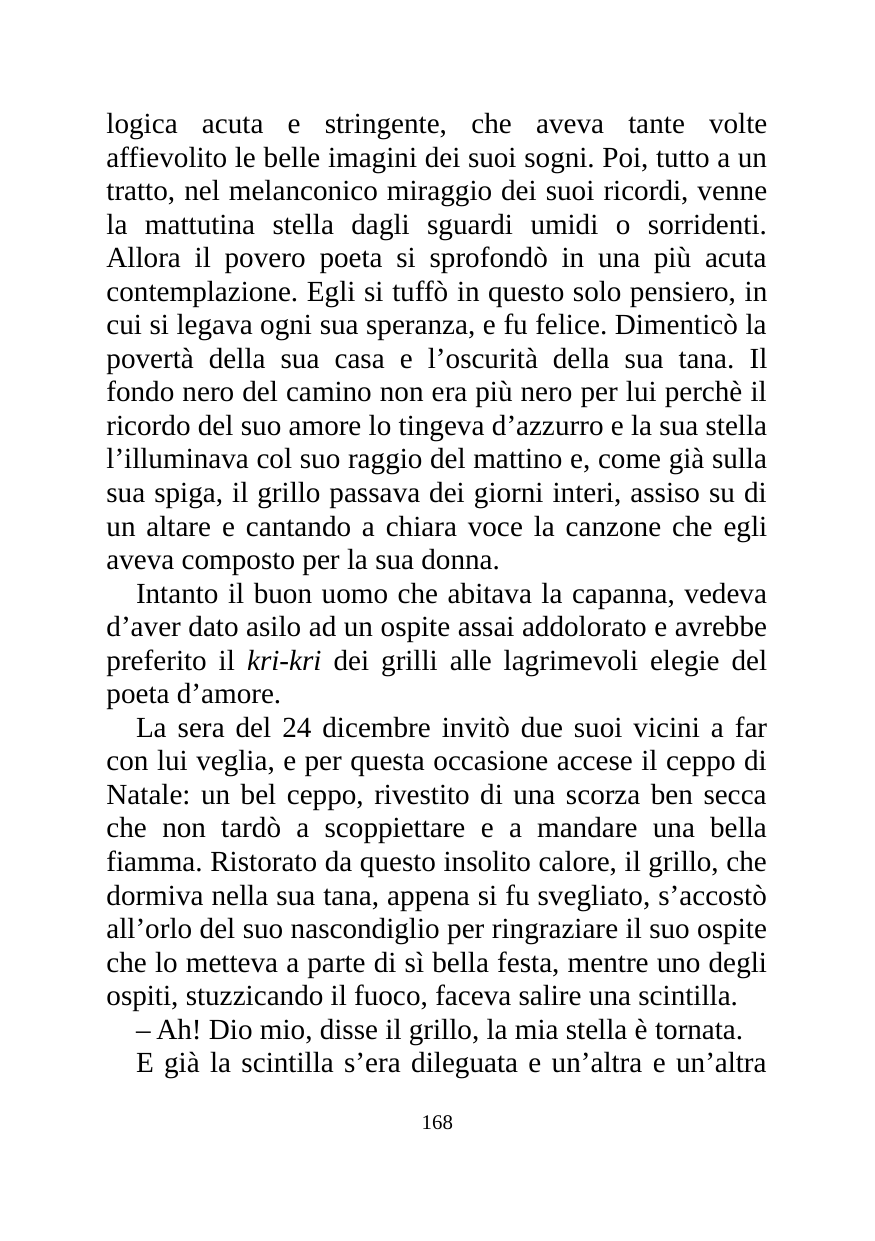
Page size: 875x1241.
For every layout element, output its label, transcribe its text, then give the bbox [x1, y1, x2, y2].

text La sera del 24 dicembre invitò due suoi vicini a far con lui veglia, e per questa occasione accese il ceppo di Natale: un bel ceppo, rivestito di una scorza ben secca che non tardò a scoppiettare e a mandare una bella fiamma. Ristorato da questo insolito calore, il grillo, che dormiva nella sua tana, appena si fu svegliato, s’accostò all’orlo del suo nascondiglio per ringraziare il suo ospite che lo metteva a parte di sì bella festa, mentre uno degli ospiti, stuzzicando il fuoco, faceva salire una scintilla. [106, 710, 768, 1012]
text ‒ Ah! Dio mio, disse il grillo, la mia stella è tornata. [106, 1012, 768, 1045]
text Intanto il buon uomo che abitava la capanna, vedeva d’aver dato asilo ad un ospite assai addolorato e avrebbe preferito il kri-kri dei grilli alle lagrimevoli elegie del poeta d’amore. [106, 576, 768, 710]
text E già la scintilla s’era dileguata e un’altra e un’altra [106, 1045, 768, 1079]
text logica acuta e stringente, che aveva tante volte affievolito le belle imagini dei suoi sogni. Poi, tutto a un tratto, nel melanconico miraggio dei suoi ricordi, venne la mattutina stella dagli sguardi umidi o sorridenti. Allora il povero poeta si sprofondò in una più acuta contemplazione. Egli si tuffò in questo solo pensiero, in cui si legava ogni sua speranza, e fu felice. Dimenticò la povertà della sua casa e l’oscurità della sua tana. Il fondo nero del camino non era più nero per lui perchè il ricordo del suo amore lo tingeva d’azzurro e la sua stella l’illuminava col suo raggio del mattino e, come già sulla sua spiga, il grillo passava dei giorni interi, assiso su di un altare e cantando a chiara voce la canzone che egli aveva composto per la sua donna. [106, 106, 768, 576]
